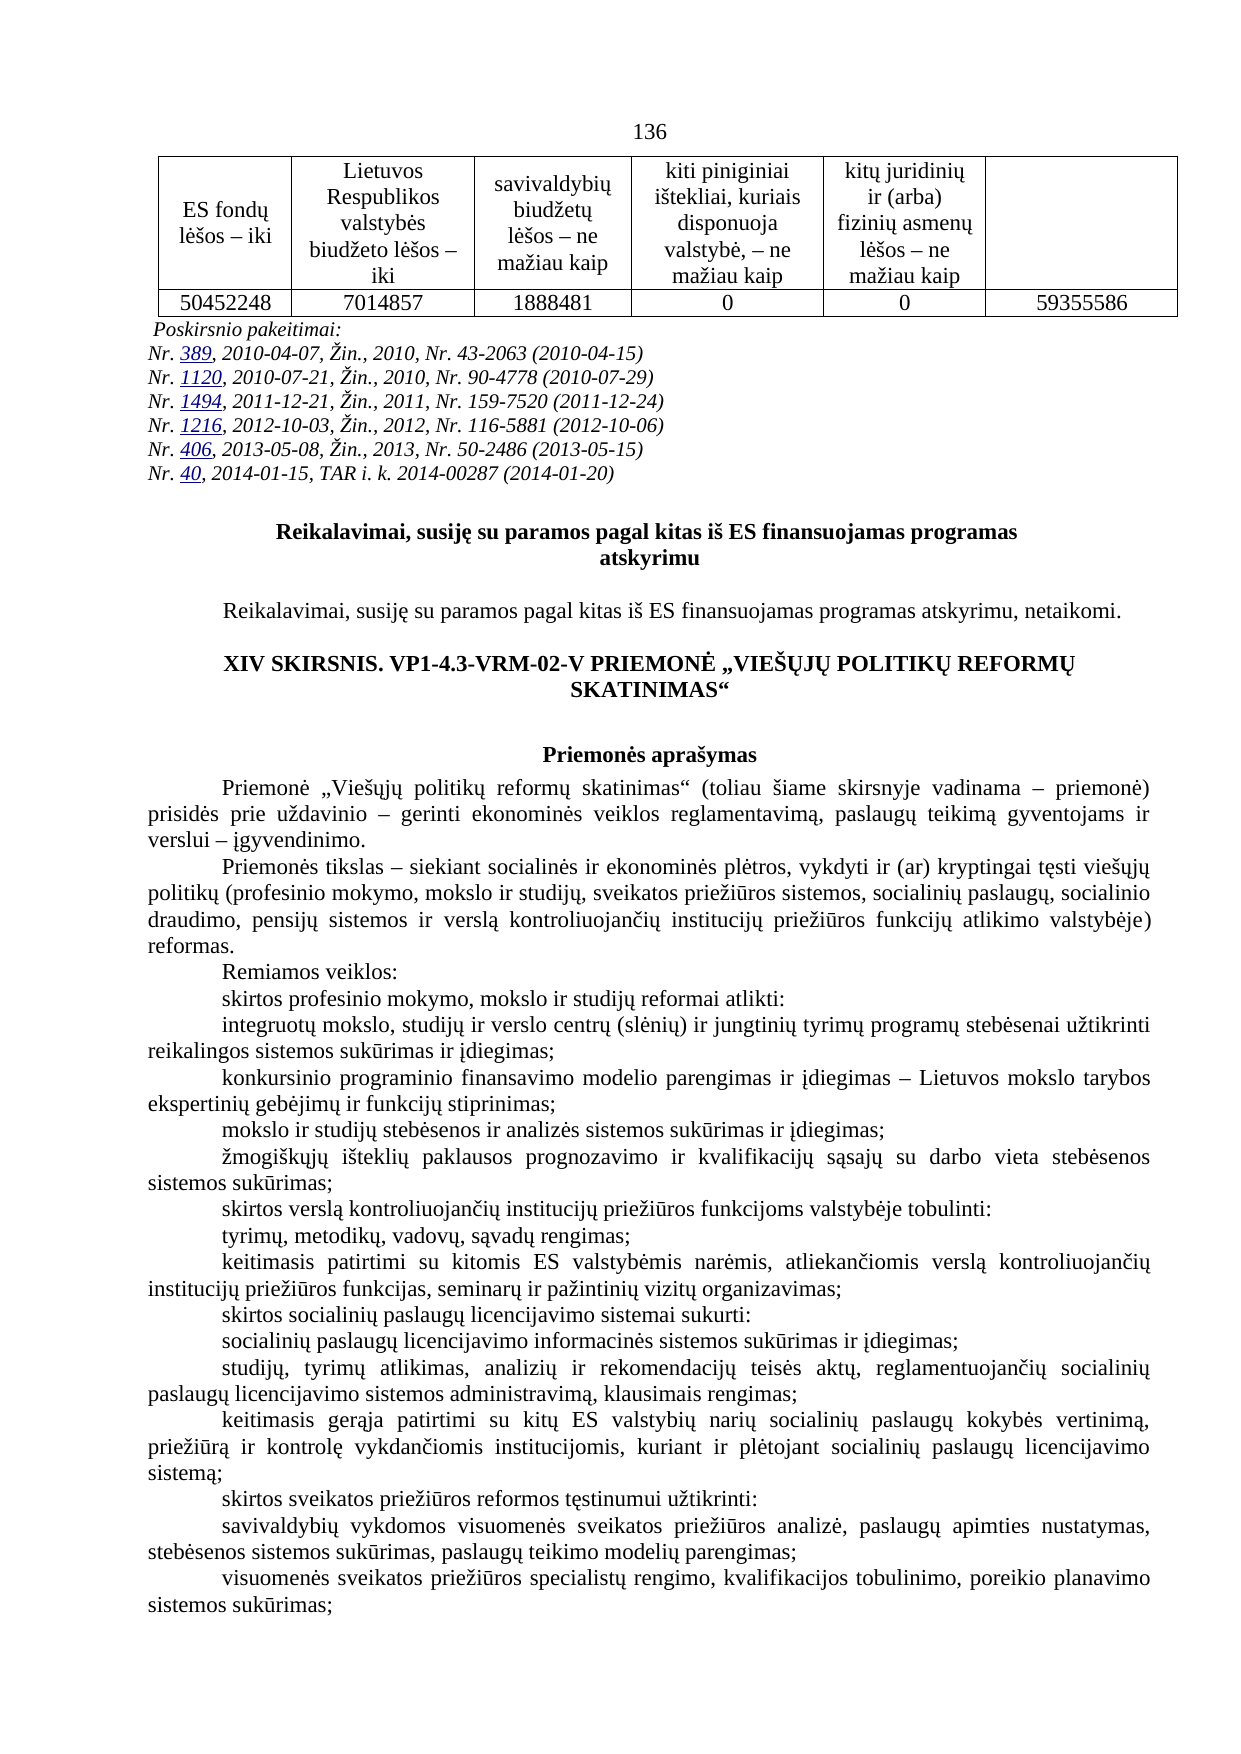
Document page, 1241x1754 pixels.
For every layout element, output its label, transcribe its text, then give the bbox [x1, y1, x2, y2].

text studijų, tyrimų atlikimas, analizių ir rekomendacijų teisės aktų, reglamentuojančių socialinių paslaugų licencijavimo sistemos administravimą, klausimais rengimas; [148, 1354, 1152, 1406]
text integruotų mokslo, studijų ir verslo centrų (slėnių) ir jungtinių tyrimų programų stebėsenai užtikrinti reikalingos sistemos sukūrimas ir įdiegimas; [148, 1011, 1152, 1064]
text Nr. 40, 2014-01-15, TAR i. k. 2014-00287 (2014-01-20) [148, 461, 1152, 485]
text Priemonė „Viešųjų politikų reformų skatinimas“ (toliau šiame skirsnyje vadinama – priemonė) prisidės prie uždavinio – gerinti ekonominės veiklos reglamentavimą, paslaugų teikimą gyventojams ir verslui – įgyvendinimo. [148, 774, 1152, 853]
table_cell 0 [632, 290, 823, 316]
text Poskirsnio pakeitimai: [148, 317, 1152, 341]
text Nr. 1120, 2010-07-21, Žin., 2010, Nr. 90-4778 (2010-07-29) [148, 365, 1152, 389]
text Priemonės tikslas – siekiant socialinės ir ekonominės plėtros, vykdyti ir (ar) kryptingai tęsti viešųjų politikų (profesinio mokymo, mokslo ir studijų, sveikatos priežiūros sistemos, socialinių paslaugų, socialinio draudimo, pensijų sistemos ir verslą kontroliuojančių institucijų priežiūros funkcijų atlikimo valstybėje) reformas. [148, 853, 1152, 958]
text visuomenės sveikatos priežiūros specialistų rengimo, kvalifikacijos tobulinimo, poreikio planavimo sistemos sukūrimas; [148, 1564, 1152, 1617]
table_cell kiti piniginiai ištekliai, kuriais disponuoja valstybė, – ne mažiau kaip [632, 157, 823, 288]
table_cell 0 [824, 290, 985, 316]
text konkursinio programinio finansavimo modelio parengimas ir įdiegimas – Lietuvos mokslo tarybos ekspertinių gebėjimų ir funkcijų stiprinimas; [148, 1064, 1152, 1116]
table_cell savivaldybių biudžetų lėšos – ne mažiau kaip [475, 157, 631, 288]
text Nr. 1494, 2011-12-21, Žin., 2011, Nr. 159-7520 (2011-12-24) [148, 389, 1152, 413]
text Nr. 406, 2013-05-08, Žin., 2013, Nr. 50-2486 (2013-05-15) [148, 437, 1152, 461]
text skirtos socialinių paslaugų licencijavimo sistemai sukurti: [148, 1301, 1152, 1327]
text skirtos sveikatos priežiūros reformos tęstinumui užtikrinti: [148, 1485, 1152, 1512]
text žmogiškųjų išteklių paklausos prognozavimo ir kvalifikacijų sąsajų su darbo vieta stebėsenos sistemos sukūrimas; [148, 1143, 1152, 1196]
table_cell kitų juridinių ir (arba) fizinių asmenų lėšos – ne mažiau kaip [824, 157, 985, 288]
text socialinių paslaugų licencijavimo informacinės sistemos sukūrimas ir įdiegimas; [148, 1327, 1152, 1354]
text tyrimų, metodikų, vadovų, sąvadų rengimas; [148, 1222, 1152, 1248]
table_cell 59355586 [986, 290, 1177, 316]
table_cell ES fondų lėšos – iki [159, 157, 291, 288]
text Nr. 1216, 2012-10-03, Žin., 2012, Nr. 116-5881 (2012-10-06) [148, 413, 1152, 437]
text Reikalavimai, susiję su paramos pagal kitas iš ES finansuojamas programas atskyrimu [148, 518, 1152, 571]
text XIV SKIRSNIS. VP1-4.3-VRM-02-V PRIEMONĖ „VIEŠŲJŲ POLITIKŲ REFORMŲ SKATINIMAS“ [148, 650, 1152, 702]
table_cell 50452248 [159, 290, 291, 316]
text Remiamos veiklos: [148, 958, 1152, 985]
text Nr. 389, 2010-04-07, Žin., 2010, Nr. 43-2063 (2010-04-15) [148, 341, 1152, 365]
text keitimasis patirtimi su kitomis ES valstybėmis narėmis, atliekančiomis verslą kontroliuojančių institucijų priežiūros funkcijas, seminarų ir pažintinių vizitų organizavimas; [148, 1248, 1152, 1301]
table_header [986, 157, 1177, 288]
text Priemonės aprašymas [148, 741, 1152, 768]
table_cell 1888481 [475, 290, 631, 316]
text skirtos profesinio mokymo, mokslo ir studijų reformai atlikti: [148, 985, 1152, 1011]
text skirtos verslą kontroliuojančių institucijų priežiūros funkcijoms valstybėje tobulinti: [148, 1196, 1152, 1222]
text Reikalavimai, susiję su paramos pagal kitas iš ES finansuojamas programas atskyrimu, netaikomi. [148, 597, 1152, 623]
text keitimasis gerąja patirtimi su kitų ES valstybių narių socialinių paslaugų kokybės vertinimą, priežiūrą ir kontrolę vykdančiomis institucijomis, kuriant ir plėtojant socialinių paslaugų licencijavimo sistemą; [148, 1406, 1152, 1485]
table_cell 7014857 [292, 290, 474, 316]
table_cell Lietuvos Respublikos valstybės biudžeto lėšos – iki [292, 157, 474, 288]
text savivaldybių vykdomos visuomenės sveikatos priežiūros analizė, paslaugų apimties nustatymas, stebėsenos sistemos sukūrimas, paslaugų teikimo modelių parengimas; [148, 1512, 1152, 1564]
text mokslo ir studijų stebėsenos ir analizės sistemos sukūrimas ir įdiegimas; [148, 1116, 1152, 1143]
